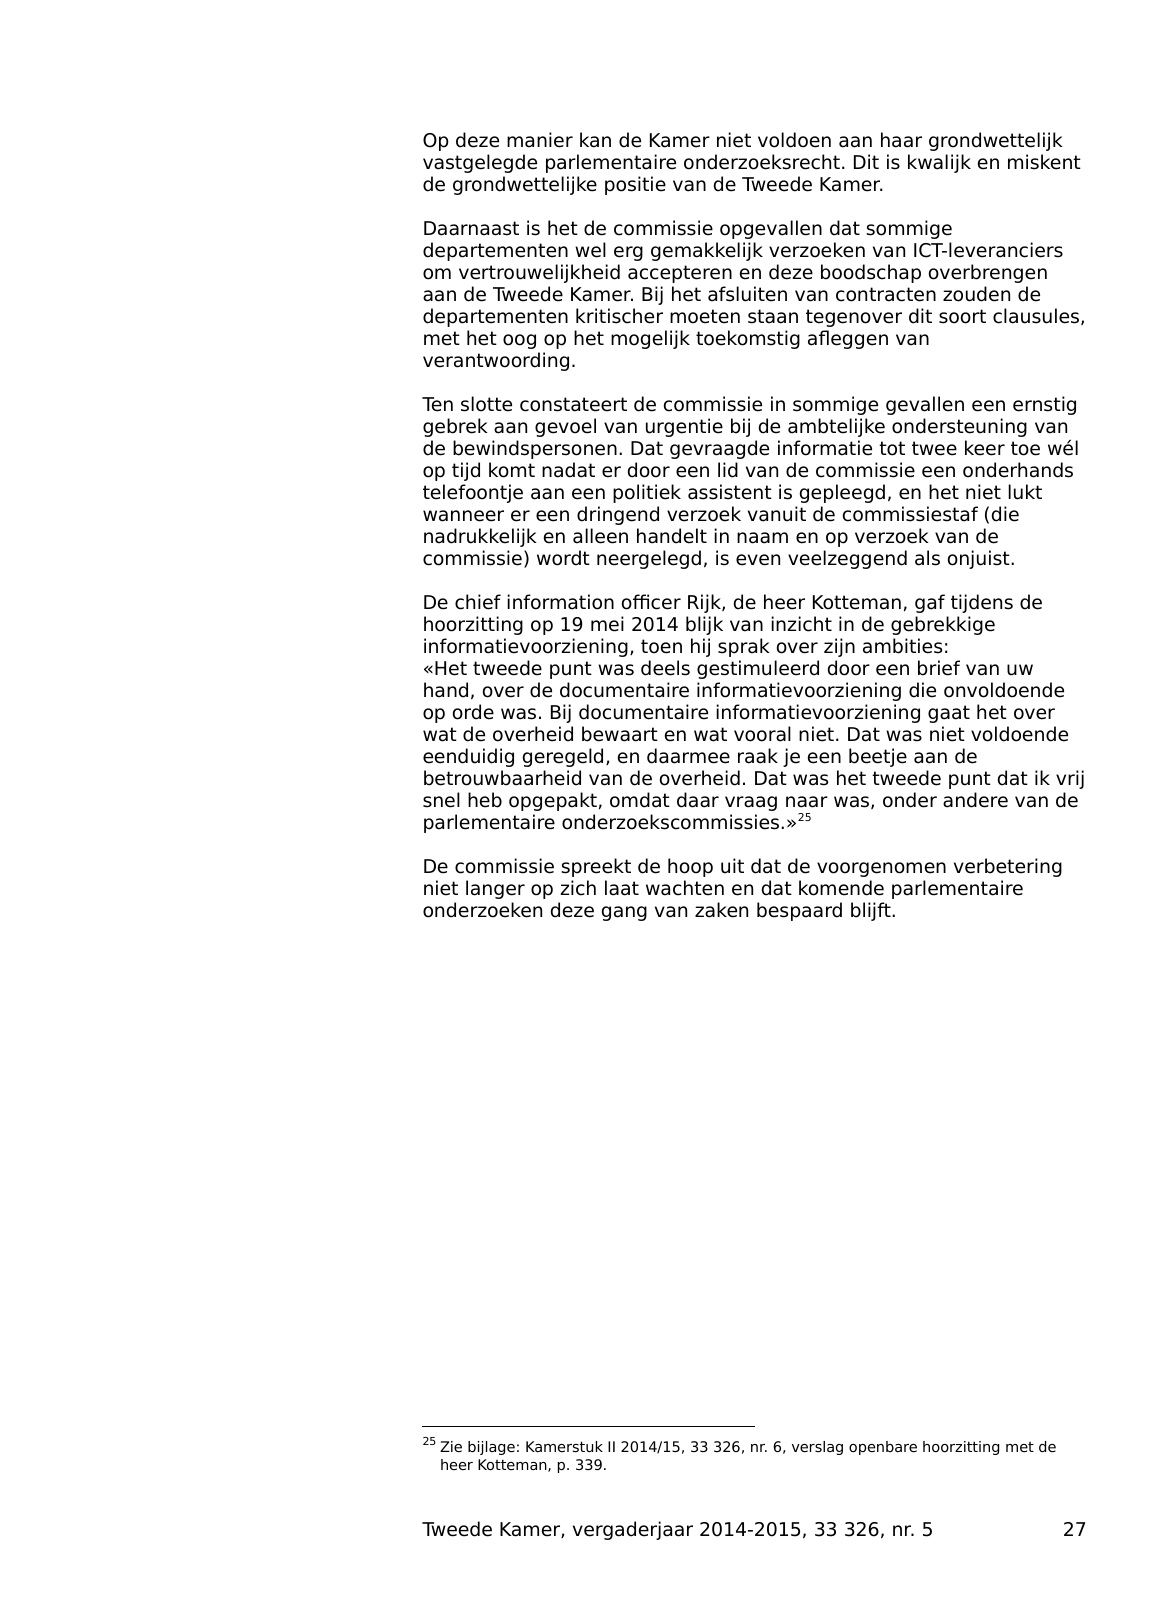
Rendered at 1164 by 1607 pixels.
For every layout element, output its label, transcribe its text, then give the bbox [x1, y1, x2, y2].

text Ten slotte constateert de commissie in sommige gevallen een ernstig gebrek aan gevoel van urgentie bij de ambtelijke ondersteuning van de bewindspersonen. Dat gevraagde informatie tot twee keer toe wél op tijd komt nadat er door een lid van de commissie een onderhands telefoontje aan een politiek assistent is gepleegd, en het niet lukt wanneer er een dringend verzoek vanuit de commissiestaf (die nadrukkelijk en alleen handelt in naam en op verzoek van de commissie) wordt neergelegd, is even veelzeggend als onjuist. [422, 394, 1087, 570]
text Daarnaast is het de commissie opgevallen dat sommige departementen wel erg gemakkelijk verzoeken van ICT-leveranciers om vertrouwelijkheid accepteren en deze boodschap overbrengen aan de Tweede Kamer. Bij het afsluiten van contracten zouden de departementen kritischer moeten staan tegenover dit soort clausules, met het oog op het mogelijk toekomstig afleggen van verantwoording. [422, 218, 1087, 372]
text De commissie spreekt de hoop uit dat de voorgenomen verbetering niet langer op zich laat wachten en dat komende parlementaire onderzoeken deze gang van zaken bespaard blijft. [422, 856, 1087, 922]
text Zie bijlage: Kamerstuk II 2014/15, 33 326, nr. 6, verslag openbare hoorzitting met de heer Kotteman, p. 339. [422, 1435, 1087, 1474]
text «Het tweede punt was deels gestimuleerd door een brief van uw hand, over de documentaire informatievoorziening die onvoldoende op orde was. Bij documentaire informatievoorziening gaat het over wat de overheid bewaart en wat vooral niet. Dat was niet voldoende eenduidig geregeld, en daarmee raak je een beetje aan de betrouwbaarheid van de overheid. Dat was het tweede punt dat ik vrij snel heb opgepakt, omdat daar vraag naar was, onder andere van de parlementaire onderzoekscommissies.» [422, 658, 1087, 834]
text Op deze manier kan de Kamer niet voldoen aan haar grondwettelijk vastgelegde parlementaire onderzoeksrecht. Dit is kwalijk en miskent de grondwettelijke positie van de Tweede Kamer. [422, 130, 1087, 196]
text De chief information officer Rijk, de heer Kotteman, gaf tijdens de hoorzitting op 19 mei 2014 blijk van inzicht in de gebrekkige informatievoorziening, toen hij sprak over zijn ambities: [422, 592, 1087, 658]
